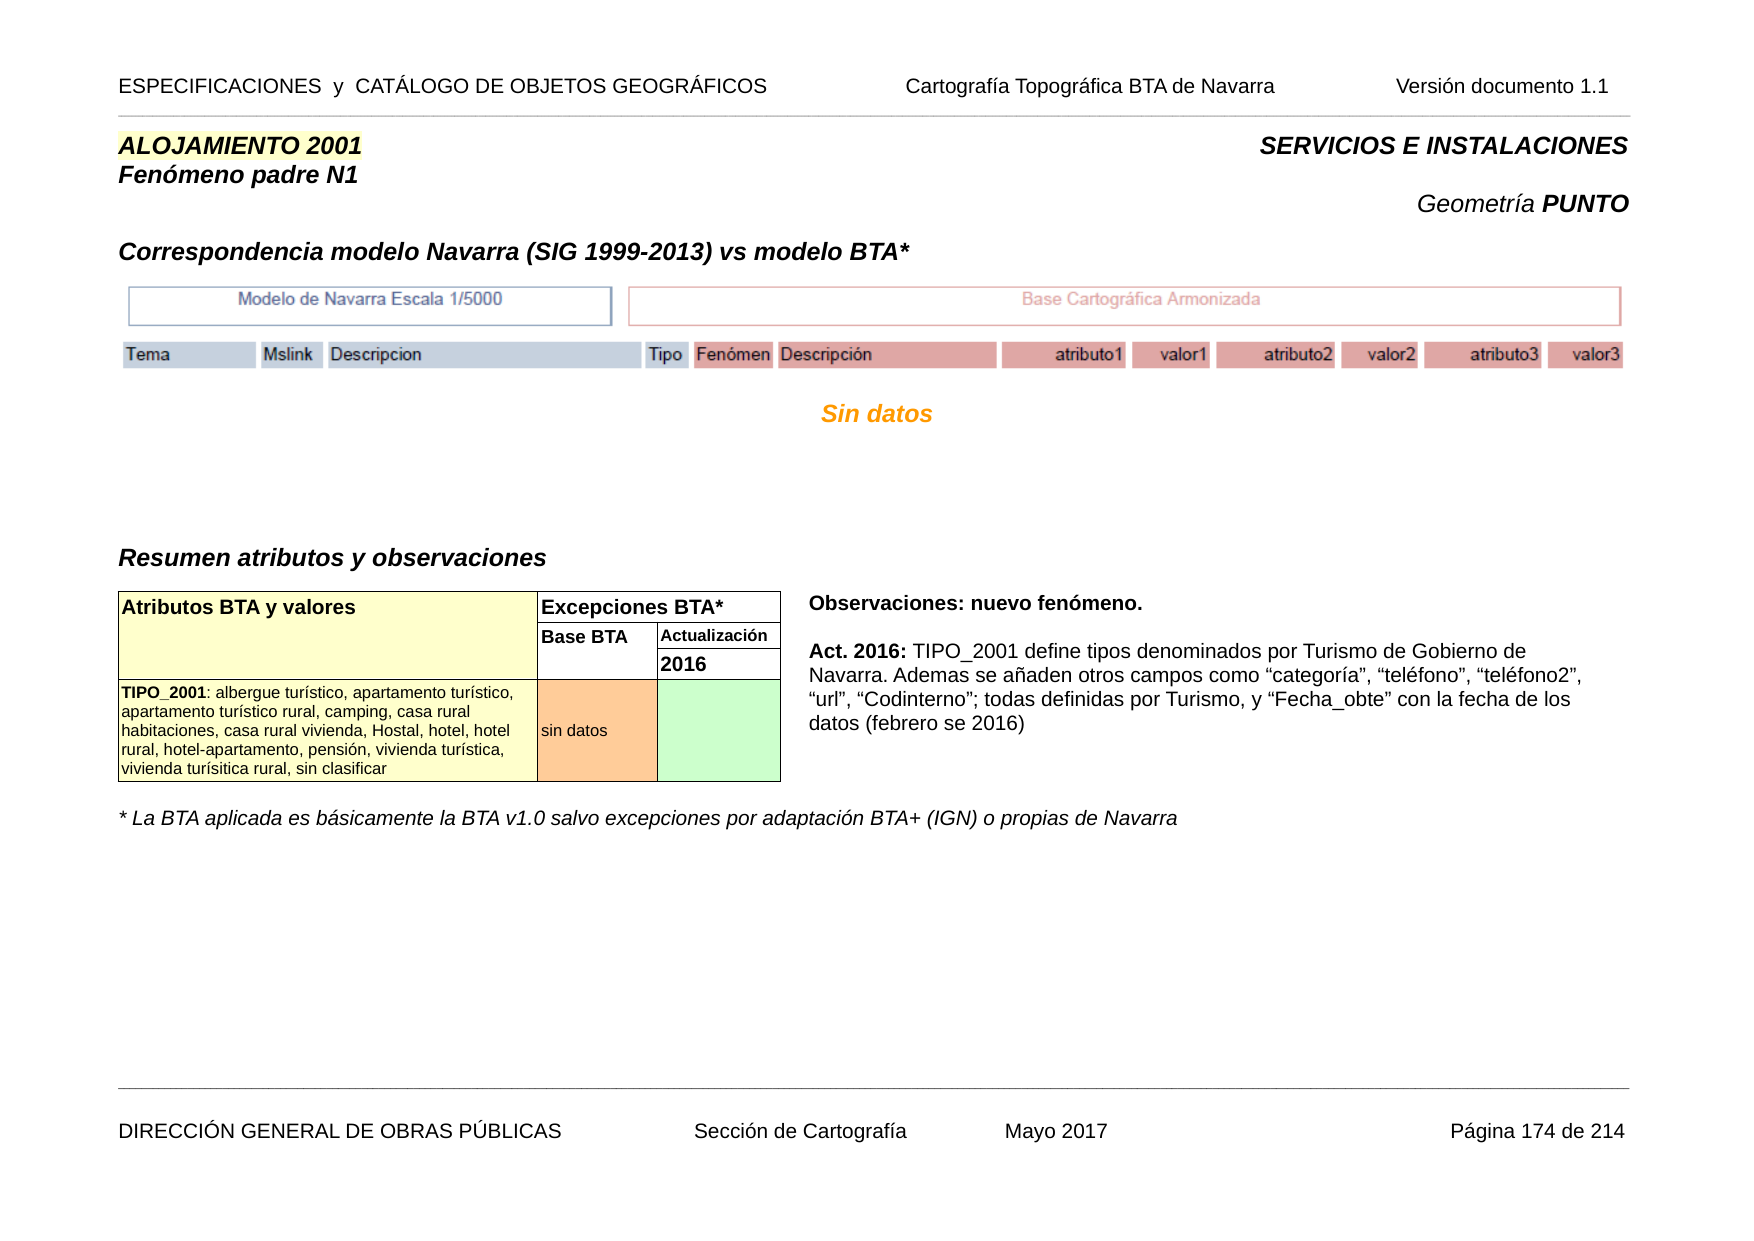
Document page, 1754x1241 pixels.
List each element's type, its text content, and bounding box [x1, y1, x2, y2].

table_header [107, 591, 118, 782]
text Sin datos [118, 399, 1636, 428]
text Fenómeno padre N1 [118, 160, 1636, 189]
table_header Observaciones: nuevo fenómeno. Act. 2016: TIPO_2001 define tipos denominados por Turismo de Gobierno de Navarra. Ademas se añaden otros campos como “categoría”, “teléfono”, “teléfono2”, “url”, “Codinterno”; todas definidas por Turismo, y “Fecha_obte” con la fecha de los datos (febrero se 2016) [797, 591, 1618, 782]
table_header Atributos BTA y valores [119, 592, 537, 678]
table_header Excepciones BTA* [538, 592, 780, 622]
table_cell 2016 [658, 649, 780, 678]
picture [118, 284, 1631, 371]
table_header [781, 591, 797, 782]
table_cell sin datos [538, 680, 657, 781]
text ALOJAMIENTO 2001 SERVICIOS E INSTALACIONES [118, 131, 1636, 160]
text * La BTA aplicada es básicamente la BTA v1.0 salvo excepciones por adaptación BTA+ (IGN) o propias de Navarra [118, 806, 1636, 830]
text Correspondencia modelo Navarra (SIG 1999-2013) vs modelo BTA* [118, 237, 1636, 266]
table_cell Actualización [658, 623, 780, 648]
table_cell [658, 680, 780, 781]
text Resumen atributos y observaciones [118, 543, 1636, 572]
text Geometría PUNTO [118, 189, 1636, 218]
table_cell TIPO_2001: albergue turístico, apartamento turístico, apartamento turístico rural, camping, casa rural habitaciones, casa rural vivienda, Hostal, hotel, hotel rural, hotel-apartamento, pensión, vivienda turística, vivienda turísitica rural, sin clasificar [119, 680, 537, 781]
table_cell Base BTA [538, 623, 657, 678]
